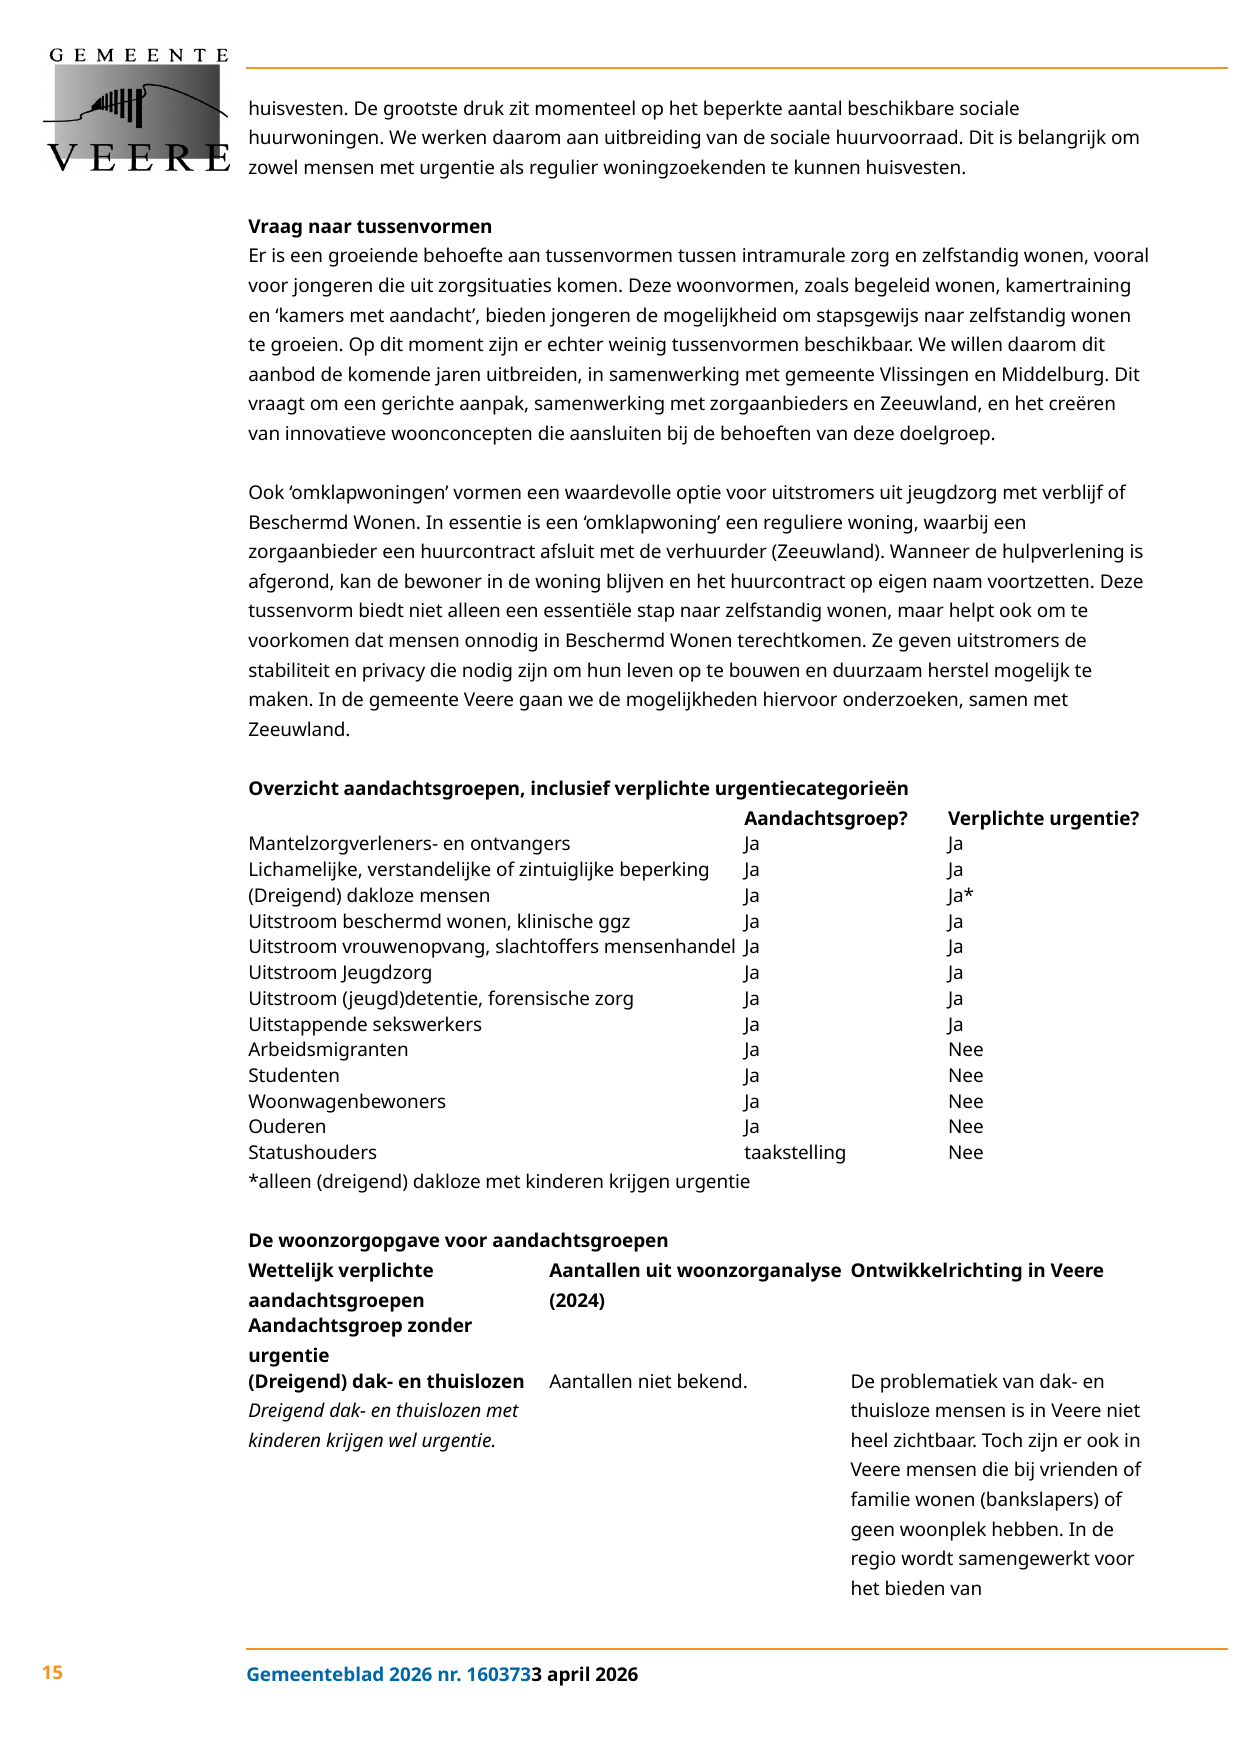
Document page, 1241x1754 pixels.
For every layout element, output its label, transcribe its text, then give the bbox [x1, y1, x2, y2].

text Overzicht aandachtsgroepen, inclusief verplichte urgentiecategorieën [248, 775, 1152, 801]
table_cell Nee [948, 1036, 1152, 1062]
table_cell Aantallen niet bekend. [549, 1368, 850, 1601]
table_cell Nee [948, 1114, 1152, 1139]
table_cell Ja [948, 985, 1152, 1011]
table_cell Ouderen [248, 1114, 744, 1139]
table_cell Ja [744, 908, 948, 933]
table_cell Lichamelijke, verstandelijke of zintuiglijke beperking [248, 856, 744, 882]
table_header Aantallen uit woonzorganalyse (2024) [549, 1257, 850, 1312]
picture [41, 47, 231, 172]
table_cell Ja [744, 831, 948, 856]
table_cell Aandachtsgroep zonder urgentie [248, 1313, 549, 1368]
text huisvesten. De grootste druk zit momenteel op het beperkte aantal beschikbare sociale huurwoningen. We werken daarom aan uitbreiding van de sociale huurvoorraad. Dit is belangrijk om zowel mensen met urgentie als regulier woningzoekenden te kunnen huisvesten. [248, 95, 1152, 180]
table_cell Ja [948, 934, 1152, 959]
text *alleen (dreigend) dakloze met kinderen krijgen urgentie [248, 1168, 1152, 1194]
table_cell Uitstroom Jeugdzorg [248, 959, 744, 985]
table_cell Ja [948, 959, 1152, 985]
table_cell Nee [948, 1088, 1152, 1114]
table_cell Ja [744, 1088, 948, 1114]
table_cell [549, 1313, 850, 1368]
table_cell Woonwagenbewoners [248, 1088, 744, 1114]
table_cell Ja [948, 831, 1152, 856]
table_cell Ja [744, 985, 948, 1011]
table_cell Ja [744, 1036, 948, 1062]
table_cell Uitstroom vrouwenopvang, slachtoffers mensenhandel [248, 934, 744, 959]
table_header Wettelijk verplichte aandachtsgroepen [248, 1257, 549, 1312]
table_cell Ja [744, 1062, 948, 1088]
table_cell Uitstroom (jeugd)detentie, forensische zorg [248, 985, 744, 1011]
table_cell Nee [948, 1062, 1152, 1088]
table_cell Arbeidsmigranten [248, 1036, 744, 1062]
table_cell Ja [744, 882, 948, 908]
table_cell [850, 1313, 1152, 1368]
table_cell (Dreigend) dak- en thuislozen Dreigend dak- en thuislozen met kinderen krijgen wel urgentie. [248, 1368, 549, 1601]
table_cell Nee [948, 1139, 1152, 1165]
table_cell Ja [744, 934, 948, 959]
table_cell taakstelling [744, 1139, 948, 1165]
table_header Aandachtsgroep? [744, 805, 948, 831]
text De woonzorgopgave voor aandachtsgroepen [248, 1227, 1152, 1253]
table_header Ontwikkelrichting in Veere [850, 1257, 1152, 1312]
table_cell Uitstappende sekswerkers [248, 1011, 744, 1036]
table_cell Ja [744, 1114, 948, 1139]
table_header Verplichte urgentie? [948, 805, 1152, 831]
text Ook ‘omklapwoningen’ vormen een waardevolle optie voor uitstromers uit jeugdzorg met verblijf of Beschermd Wonen. In essentie is een ‘omklapwoning’ een reguliere woning, waarbij een zorgaanbieder een huurcontract afsluit met de verhuurder (Zeeuwland). Wanneer de hulpverlening is afgerond, kan de bewoner in de woning blijven en het huurcontract op eigen naam voortzetten. Deze tussenvorm biedt niet alleen een essentiële stap naar zelfstandig wonen, maar helpt ook om te voorkomen dat mensen onnodig in Beschermd Wonen terechtkomen. Ze geven uitstromers de stabiliteit en privacy die nodig zijn om hun leven op te bouwen en duurzaam herstel mogelijk te maken. In de gemeente Veere gaan we de mogelijkheden hiervoor onderzoeken, samen met Zeeuwland. [248, 479, 1152, 742]
table_cell Ja* [948, 882, 1152, 908]
table_cell Ja [744, 959, 948, 985]
table_cell Ja [948, 856, 1152, 882]
text Er is een groeiende behoefte aan tussenvormen tussen intramurale zorg en zelfstandig wonen, vooral voor jongeren die uit zorgsituaties komen. Deze woonvormen, zoals begeleid wonen, kamertraining en ‘kamers met aandacht’, bieden jongeren de mogelijkheid om stapsgewijs naar zelfstandig wonen te groeien. Op dit moment zijn er echter weinig tussenvormen beschikbaar. We willen daarom dit aanbod de komende jaren uitbreiden, in samenwerking met gemeente Vlissingen en Middelburg. Dit vraagt om een gerichte aanpak, samenwerking met zorgaanbieders en Zeeuwland, en het creëren van innovatieve woonconcepten die aansluiten bij de behoeften van deze doelgroep. [248, 243, 1152, 446]
table_cell Ja [948, 908, 1152, 933]
table_cell Uitstroom beschermd wonen, klinische ggz [248, 908, 744, 933]
table_cell Ja [744, 1011, 948, 1036]
table_cell Statushouders [248, 1139, 744, 1165]
table_cell De problematiek van dak- en thuisloze mensen is in Veere niet heel zichtbaar. Toch zijn er ook in Veere mensen die bij vrienden of familie wonen (bankslapers) of geen woonplek hebben. In de regio wordt samengewerkt voor het bieden van [850, 1368, 1152, 1601]
table_cell Ja [744, 856, 948, 882]
text Vraag naar tussenvormen [248, 213, 1152, 239]
table_cell Studenten [248, 1062, 744, 1088]
table_cell Mantelzorgverleners- en ontvangers [248, 831, 744, 856]
table_header [248, 805, 744, 831]
table_cell (Dreigend) dakloze mensen [248, 882, 744, 908]
table_cell Ja [948, 1011, 1152, 1036]
